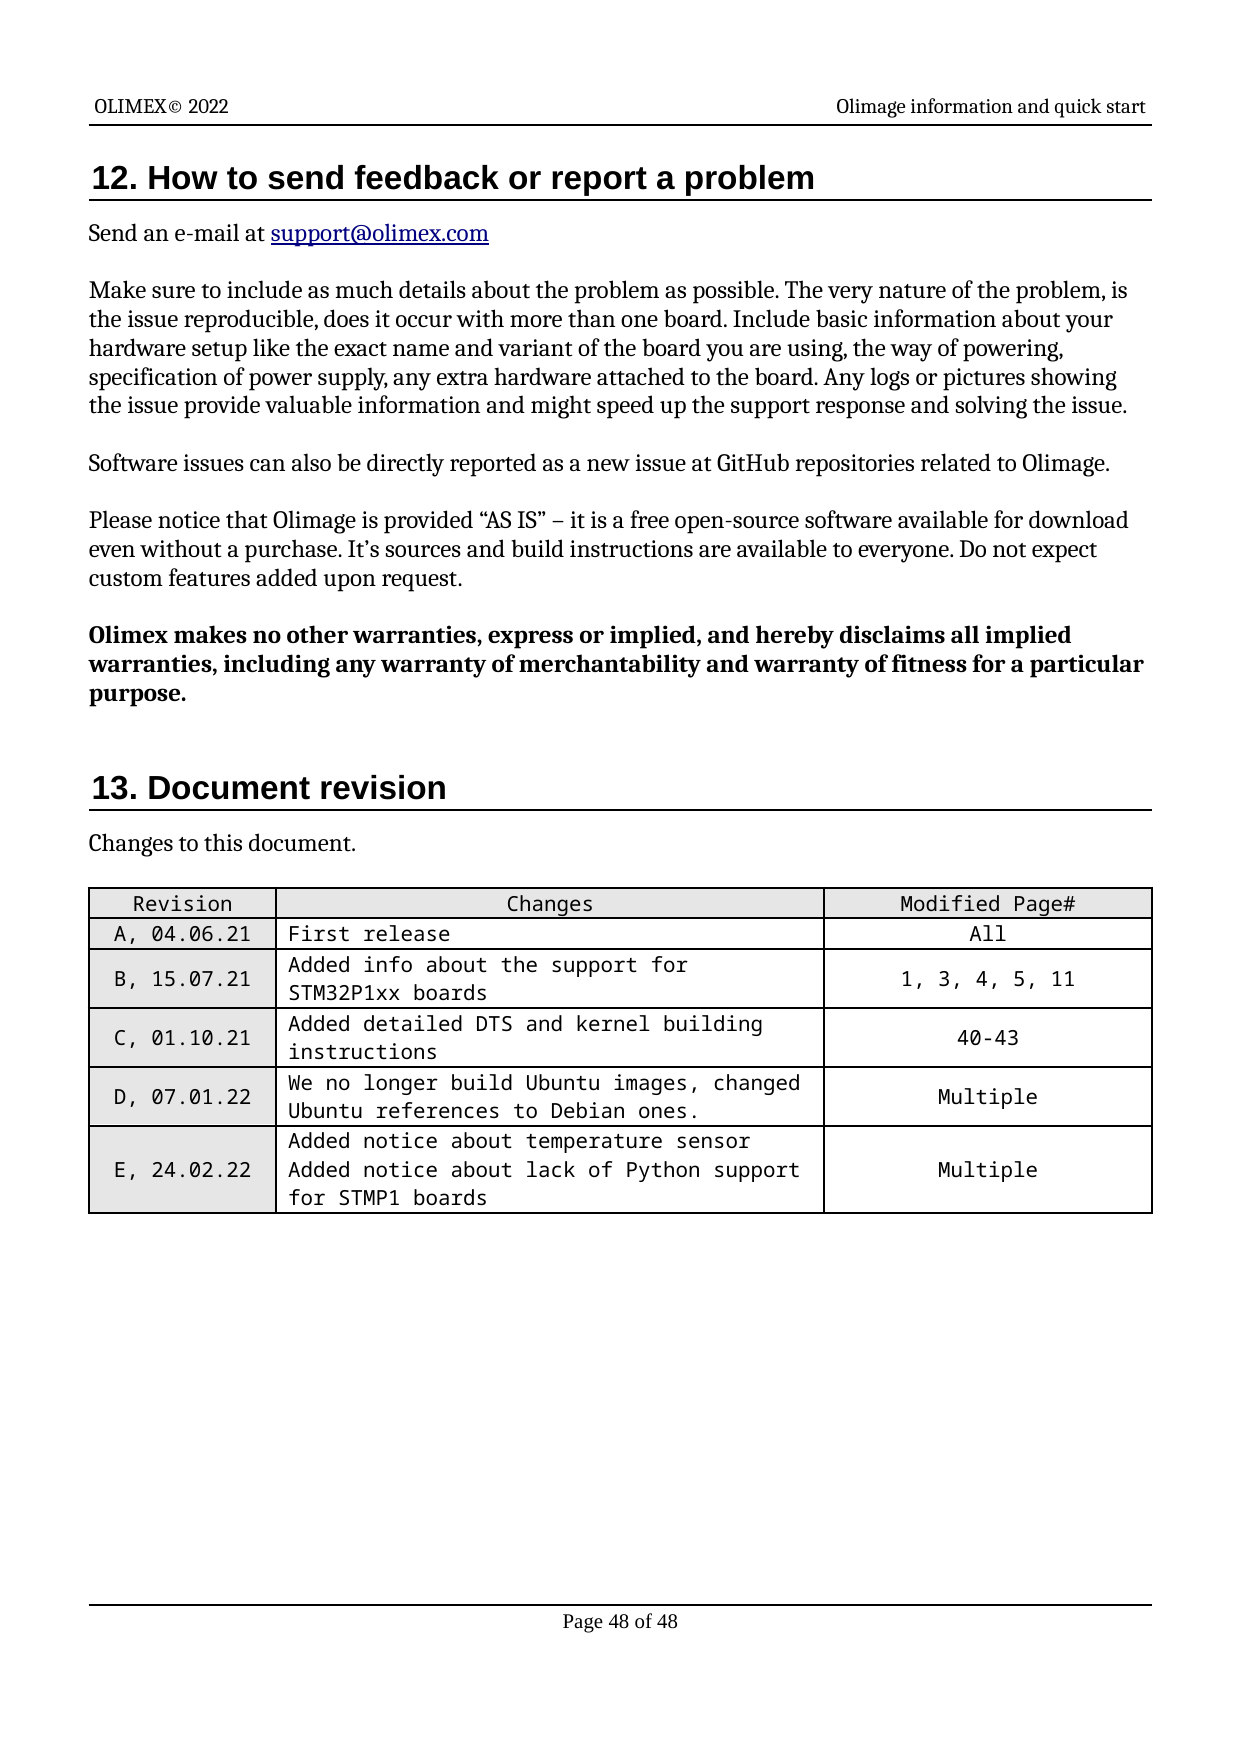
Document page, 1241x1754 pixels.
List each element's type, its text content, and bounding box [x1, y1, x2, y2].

table_cell We no longer build Ubuntu images, changed Ubuntu references to Debian ones. [277, 1068, 823, 1124]
table_cell Added info about the support for STM32P1xx boards [277, 950, 823, 1007]
table_cell All [825, 919, 1151, 948]
text Please notice that Olimage is provided “AS IS” – it is a free open-source software available for download even without a purchase. It’s sources and build instructions are available to everyone. Do not expect custom features added upon request. [88, 506, 1152, 593]
text Make sure to include as much details about the problem as possible. The very nature of the problem, is the issue reproducible, does it occur with more than one board. Include basic information about your hardware setup like the exact name and variant of the board you are using, the way of powering, specification of power supply, any extra hardware attached to the board. Any logs or pictures showing the issue provide valuable information and might speed up the support response and solving the issue. [88, 276, 1152, 420]
text Changes to this document. [88, 829, 1152, 858]
table_header Modified Page# [825, 889, 1151, 917]
table_cell Multiple [825, 1068, 1151, 1124]
table_cell C, 01.10.21 [90, 1009, 275, 1066]
table_cell Multiple [825, 1127, 1151, 1212]
text Software issues can also be directly reported as a new issue at GitHub repositories related to Olimage. [88, 449, 1152, 478]
table_cell First release [277, 919, 823, 948]
table_header Changes [277, 889, 823, 917]
table_header Revision [90, 889, 275, 917]
table_cell 1, 3, 4, 5, 11 [825, 950, 1151, 1007]
table_cell Added notice about temperature sensor Added notice about lack of Python support for STMP1 boards [277, 1127, 823, 1212]
table_cell A, 04.06.21 [90, 919, 275, 948]
subtitle 13. Document revision [88, 765, 1152, 811]
text Olimex makes no other warranties, express or implied, and hereby disclaims all implied warranties, including any warranty of merchantability and warranty of fitness for a particular purpose. [88, 621, 1152, 708]
subtitle 12. How to send feedback or report a problem [88, 155, 1152, 201]
table_cell B, 15.07.21 [90, 950, 275, 1007]
table_cell Added detailed DTS and kernel building instructions [277, 1009, 823, 1066]
table_cell E, 24.02.22 [90, 1127, 275, 1212]
table_cell D, 07.01.22 [90, 1068, 275, 1124]
table_cell 40-43 [825, 1009, 1151, 1066]
text Send an e-mail at support@olimex.com [88, 219, 1152, 248]
